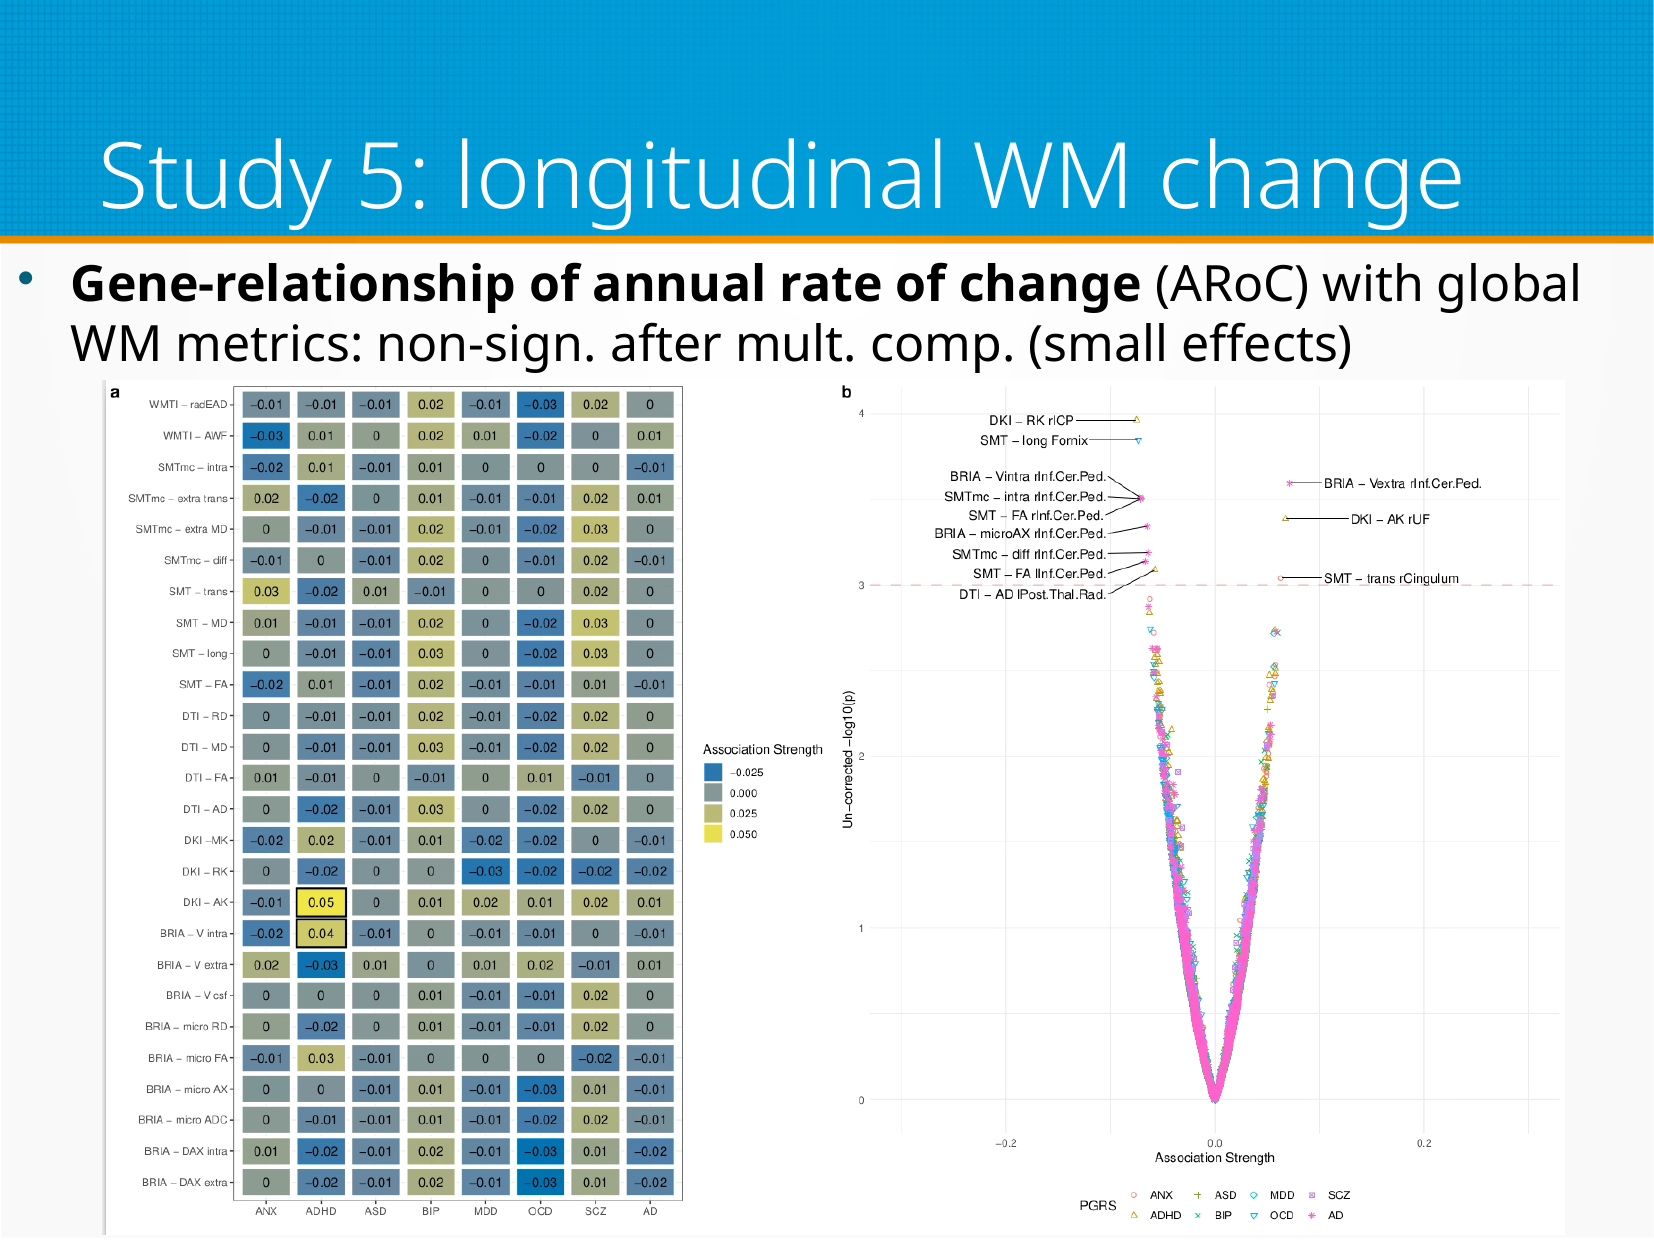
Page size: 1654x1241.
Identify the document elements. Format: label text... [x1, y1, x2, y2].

list Gene-relationship of annual rate of change (ARoC) with global WM metrics: non-sign. after mult. comp. (small effects) [0, 251, 1625, 863]
title Study 5: longitudinal WM change [98, 19, 1654, 227]
picture [0, 236, 1654, 1241]
